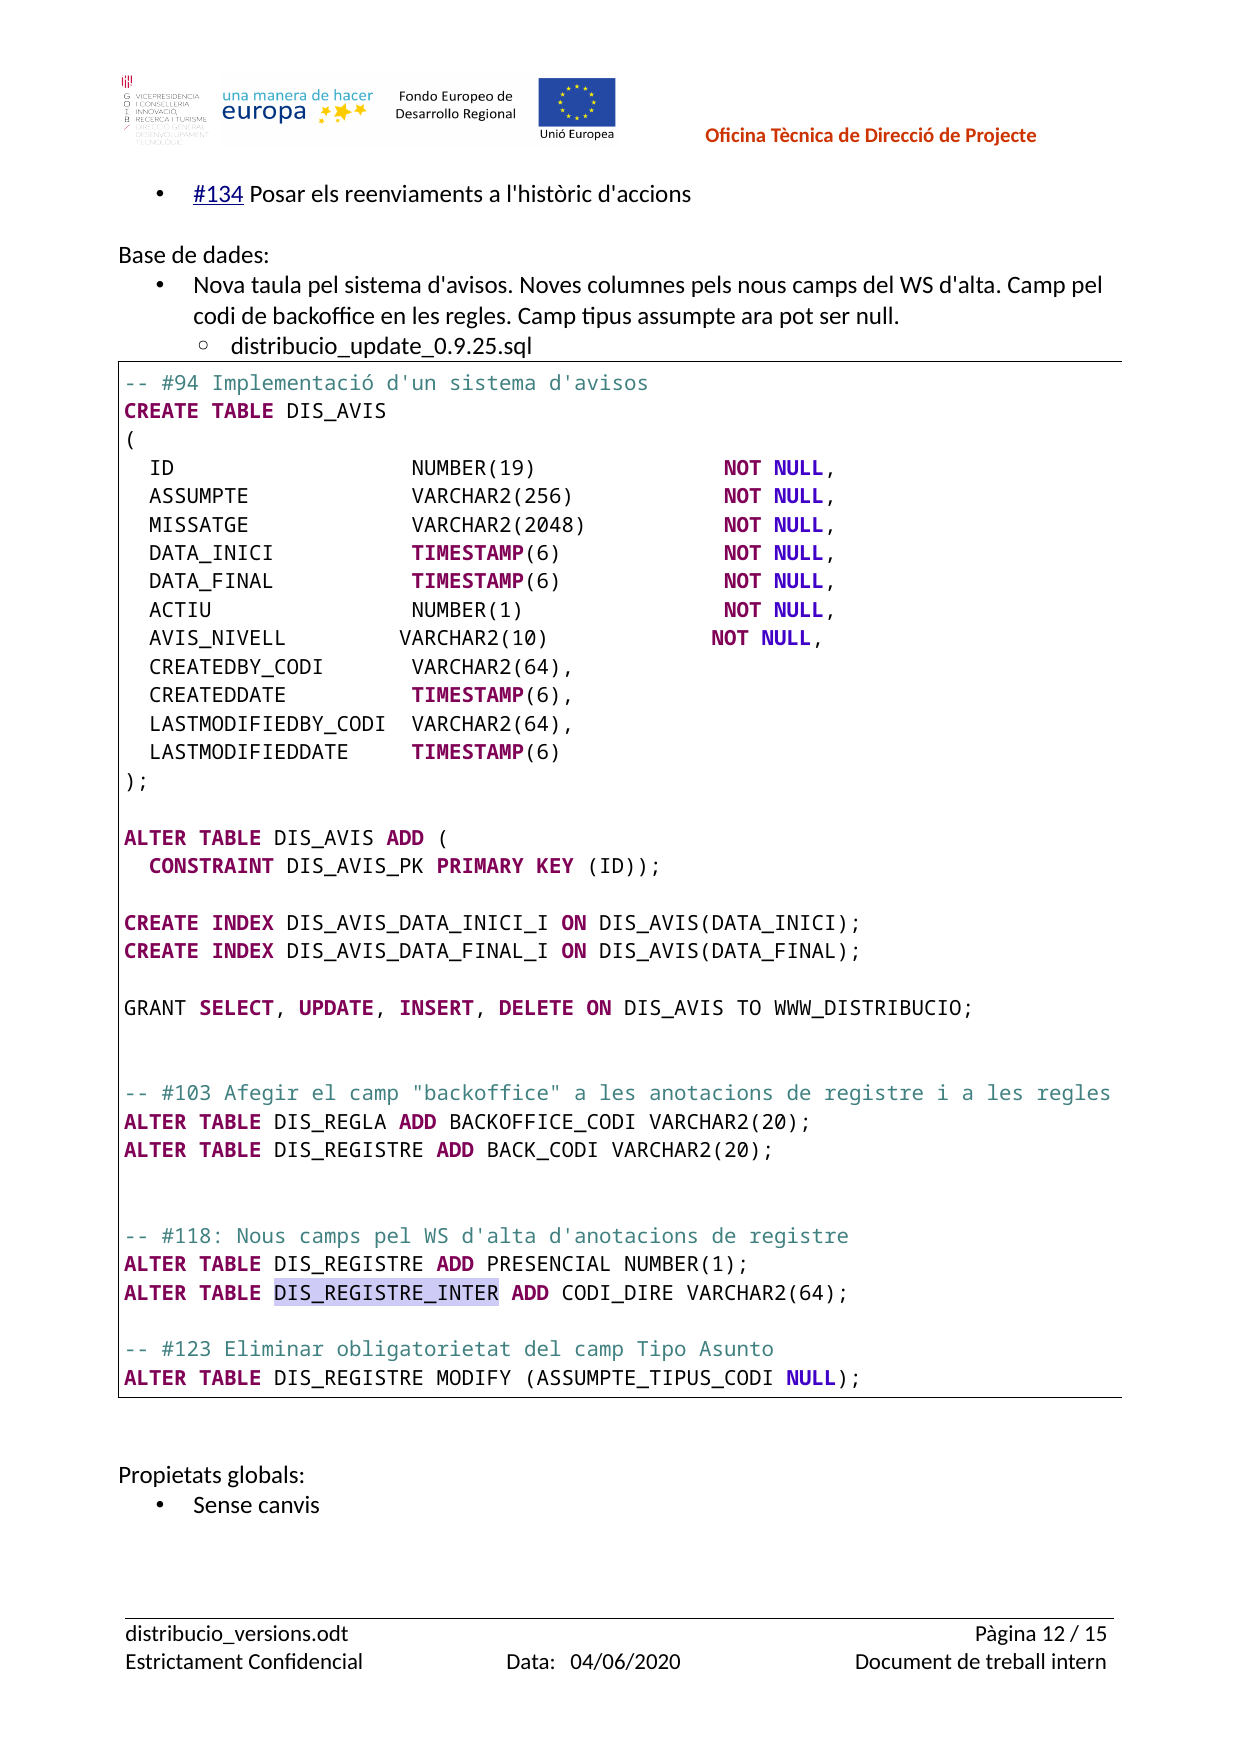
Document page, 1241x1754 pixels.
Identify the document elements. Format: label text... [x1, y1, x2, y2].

text Propietats globals: [118, 1459, 1122, 1490]
list Sense canvis [156, 1490, 1122, 1520]
text Base de dades: [118, 239, 1122, 269]
picture [118, 73, 213, 147]
table_header -- #94 Implementació d'un sistema d'avisos CREATE TABLE DIS_AVIS ( ID NUMBER(19) NOT NULL, ASSUMPTE VARCHAR2(256) NOT NULL, MISSATGE VARCHAR2(2048) NOT NULL, DATA_INICI TIMESTAMP(6) NOT NULL, DATA_FINAL TIMESTAMP(6) NOT NULL, ACTIU NUMBER(1) NOT NULL, AVIS_NIVELL VARCHAR2(10) NOT NULL, CREATEDBY_CODI VARCHAR2(64), CREATEDDATE TIMESTAMP(6), LASTMODIFIEDBY_CODI VARCHAR2(64), LASTMODIFIEDDATE TIMESTAMP(6) ); ALTER TABLE DIS_AVIS ADD ( CONSTRAINT DIS_AVIS_PK PRIMARY KEY (ID)); CREATE INDEX DIS_AVIS_DATA_INICI_I ON DIS_AVIS(DATA_INICI); CREATE INDEX DIS_AVIS_DATA_FINAL_I ON DIS_AVIS(DATA_FINAL); GRANT SELECT, UPDATE, INSERT, DELETE ON DIS_AVIS TO WWW_DISTRIBUCIO; -- #103 Afegir el camp "backoffice" a les anotacions de registre i a les regles ALTER TABLE DIS_REGLA ADD BACKOFFICE_CODI VARCHAR2(20); ALTER TABLE DIS_REGISTRE ADD BACK_CODI VARCHAR2(20); -- #118: Nous camps pel WS d'alta d'anotacions de registre ALTER TABLE DIS_REGISTRE ADD PRESENCIAL NUMBER(1); ALTER TABLE DIS_REGISTRE_INTER ADD CODI_DIRE VARCHAR2(64); -- #123 Eliminar obligatorietat del camp Tipo Asunto ALTER TABLE DIS_REGISTRE MODIFY (ASSUMPTE_TIPUS_CODI NULL); [119, 362, 1122, 1397]
list #134 Posar els reenviaments a l'històric d'accions [156, 178, 1122, 208]
picture [219, 73, 621, 147]
list Nova taula pel sistema d'avisos. Noves columnes pels nous camps del WS d'alta. Camp pel codi de backoffice en les regles. Camp tipus assumpte ara pot ser null. [156, 269, 1122, 330]
list distribucio_update_0.9.25.sql [193, 330, 1122, 361]
